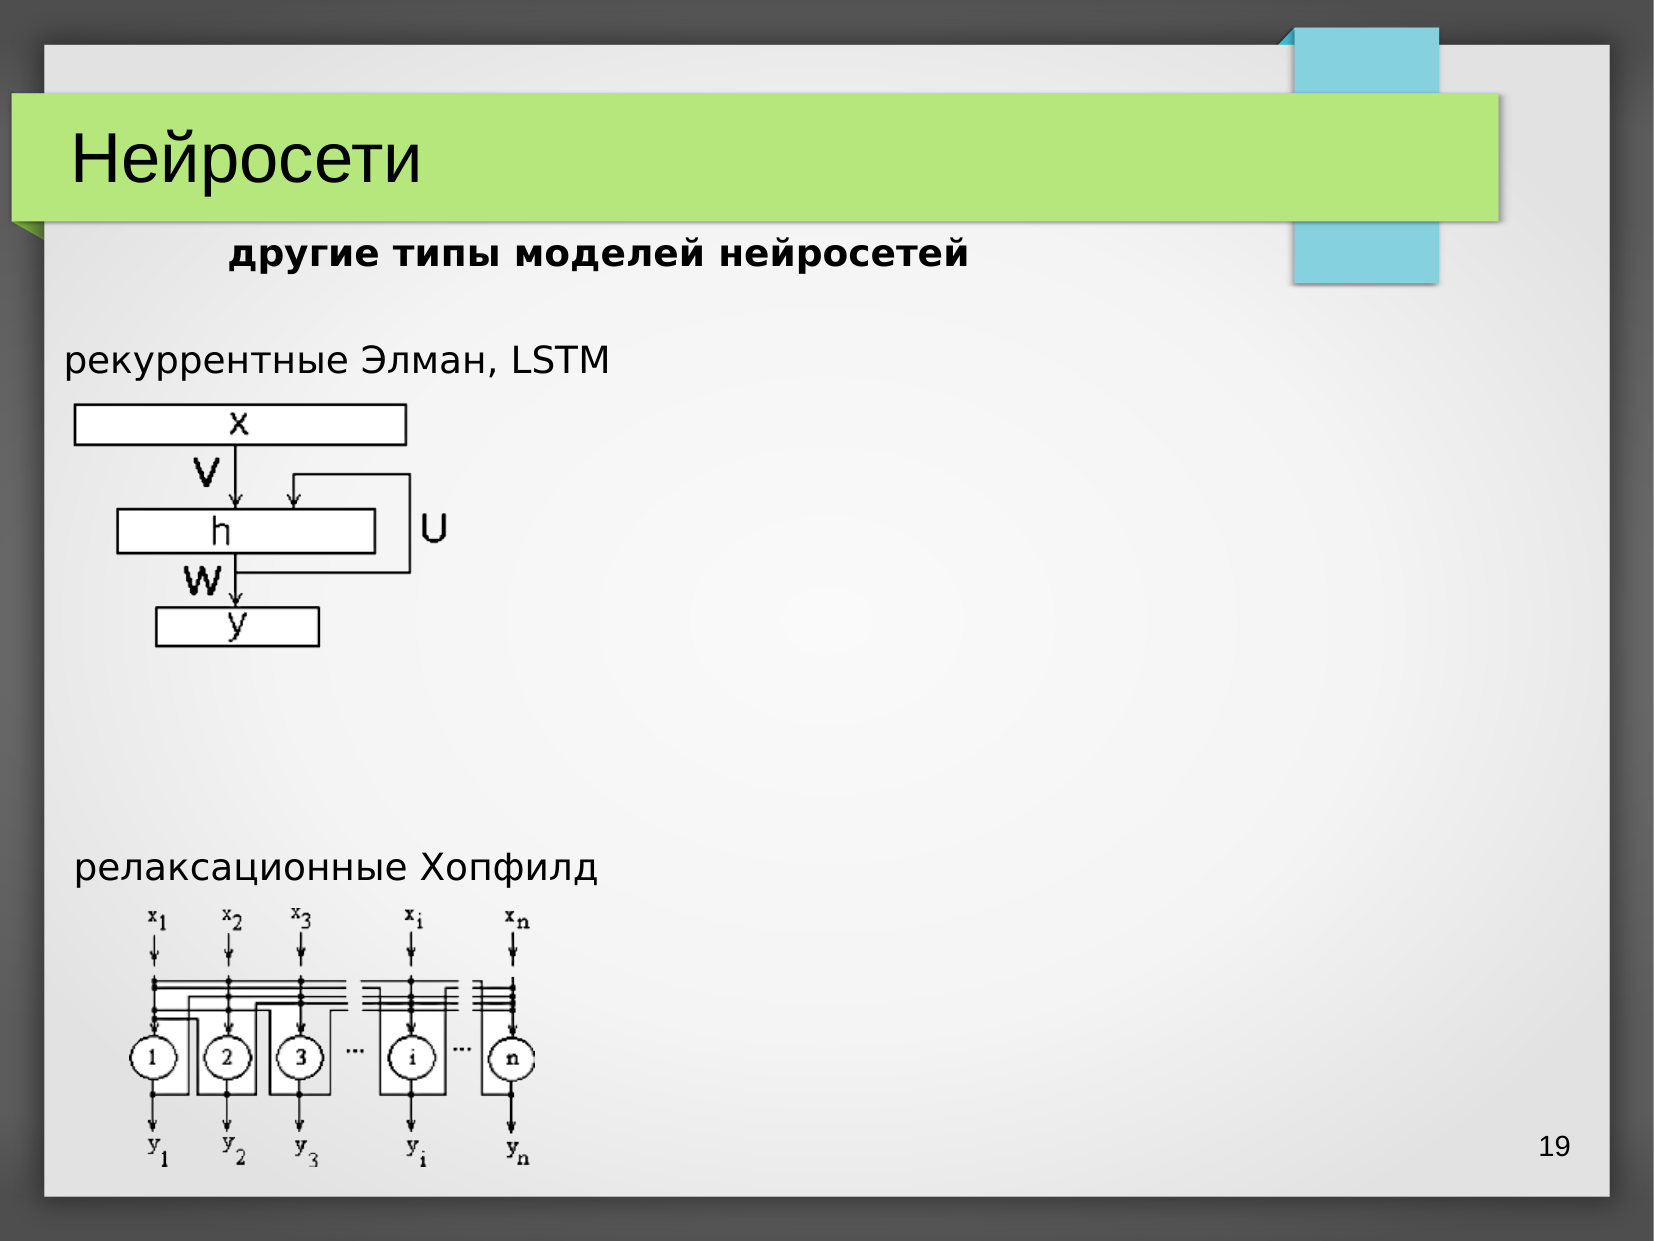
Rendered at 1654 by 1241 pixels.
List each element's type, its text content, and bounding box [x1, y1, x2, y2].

text_box релаксационные Хопфилд [58, 838, 615, 897]
text_box рекуррентные Элман, LSTM [48, 331, 626, 390]
text_box другие типы моделей нейросетей [212, 224, 1252, 283]
picture [0, 0, 1654, 1241]
title Нейросети [70, 118, 1205, 199]
